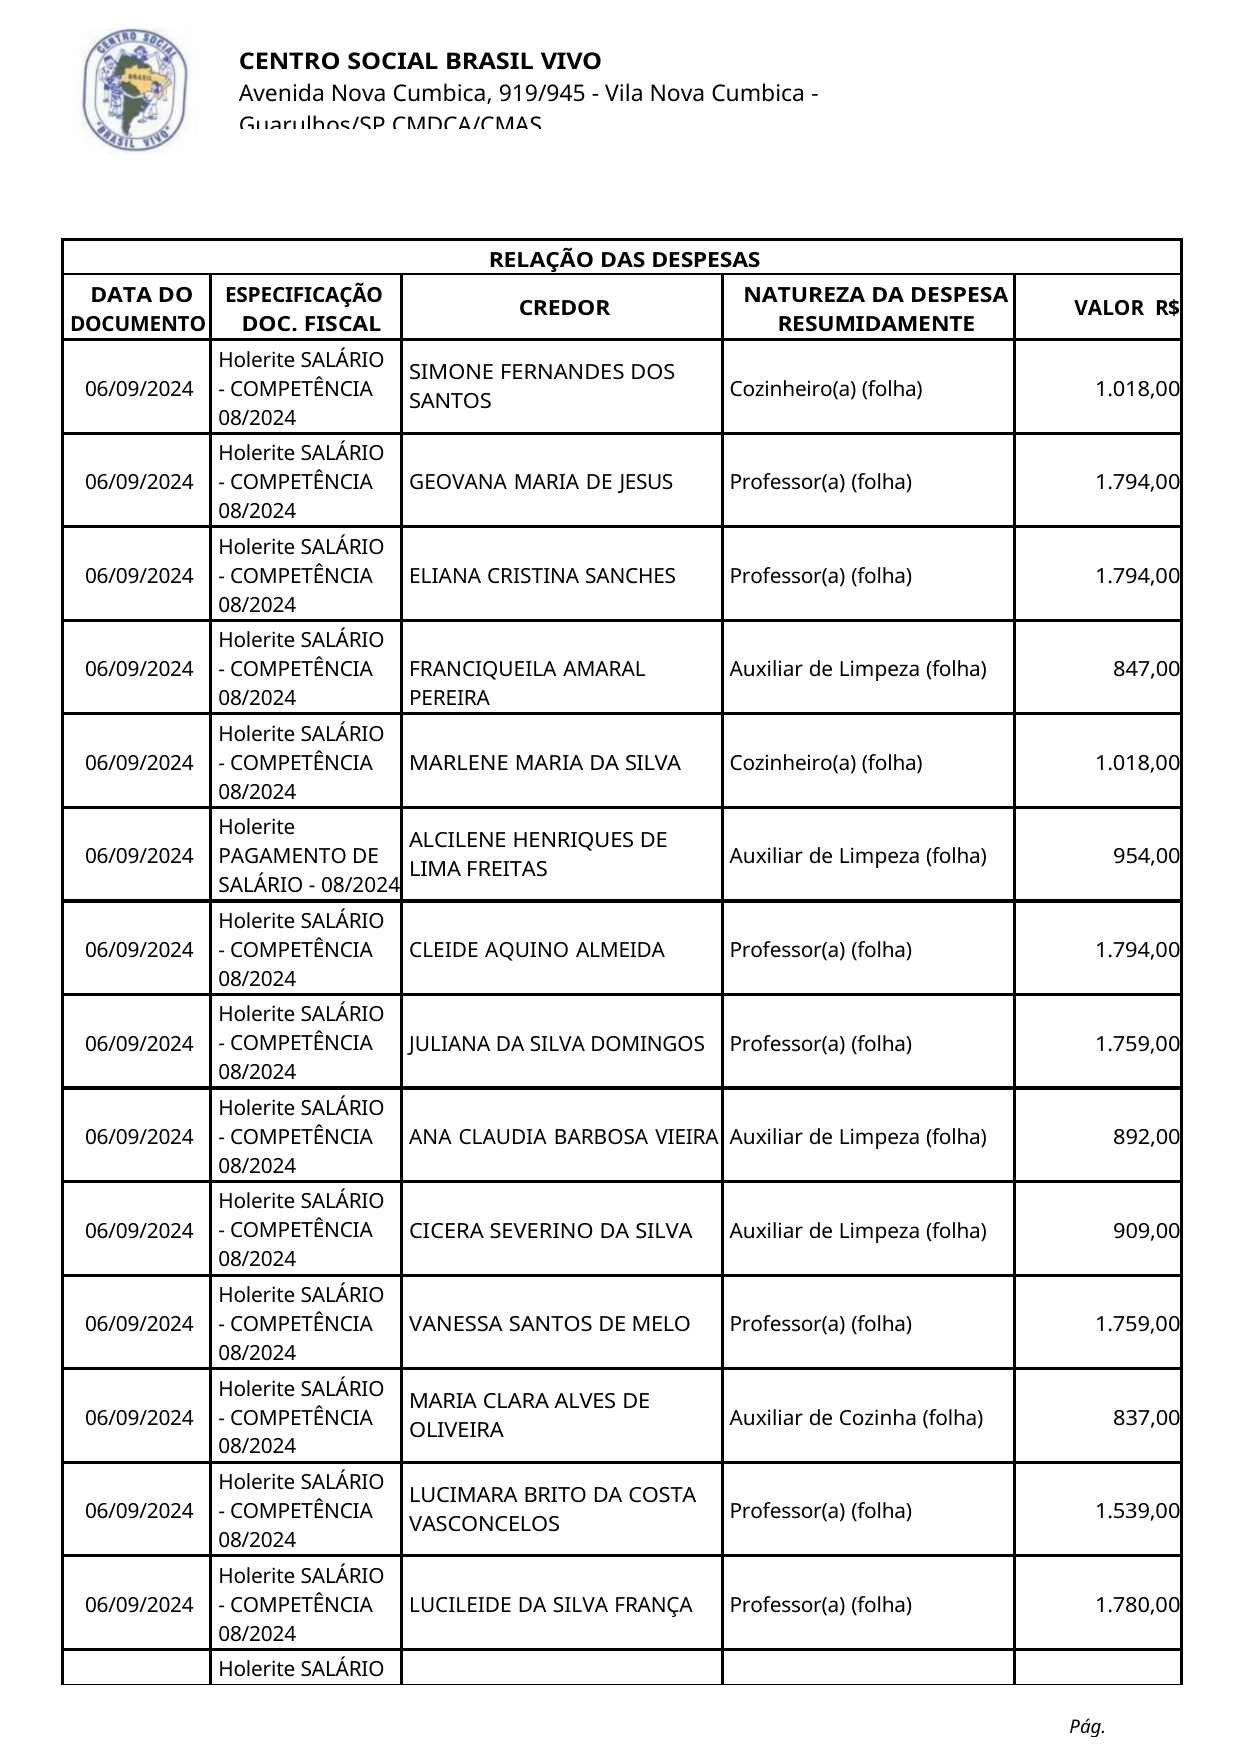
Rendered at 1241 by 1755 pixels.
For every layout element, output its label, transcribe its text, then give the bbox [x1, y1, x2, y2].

table_cell Holerite SALÁRIO - COMPETÊNCIA 08/2024 [212, 1370, 400, 1461]
table_cell [1016, 1651, 1180, 1683]
table_cell Professor(a) (folha) [724, 435, 1013, 525]
table_cell 06/09/2024 [64, 1370, 209, 1461]
table_cell Holerite SALÁRIO - COMPETÊNCIA 08/2024 [212, 528, 400, 619]
table_cell 954,00 [1016, 809, 1180, 899]
table_cell 909,00 [1016, 1183, 1180, 1273]
table_cell Auxiliar de Cozinha (folha) [724, 1370, 1013, 1461]
table_cell FRANCIQUEILA AMARAL PEREIRA [403, 622, 721, 712]
table_cell 06/09/2024 [64, 715, 209, 806]
table_cell GEOVANA MARIA DE JESUS [403, 435, 721, 525]
table_cell 06/09/2024 [64, 435, 209, 525]
table_cell Holerite SALÁRIO - COMPETÊNCIA 08/2024 [212, 1557, 400, 1648]
table_cell Professor(a) (folha) [724, 1557, 1013, 1648]
table_cell 06/09/2024 [64, 528, 209, 619]
table_cell 837,00 [1016, 1370, 1180, 1461]
table_cell Auxiliar de Limpeza (folha) [724, 1090, 1013, 1180]
table_header RELAÇÃO DAS DESPESAS [64, 241, 1180, 273]
table_cell VALOR R$ [1016, 275, 1180, 338]
table_cell ALCILENE HENRIQUES DE LIMA FREITAS [403, 809, 721, 899]
table_cell 1.794,00 [1016, 528, 1180, 619]
table_cell Auxiliar de Limpeza (folha) [724, 622, 1013, 712]
table_cell 06/09/2024 [64, 1557, 209, 1648]
table_cell 847,00 [1016, 622, 1180, 712]
table_cell Holerite SALÁRIO - COMPETÊNCIA 08/2024 [212, 1464, 400, 1554]
table_cell LUCILEIDE DA SILVA FRANÇA [403, 1557, 721, 1648]
table_cell VANESSA SANTOS DE MELO [403, 1277, 721, 1367]
table_cell 1.794,00 [1016, 435, 1180, 525]
table_cell Holerite SALÁRIO - COMPETÊNCIA 08/2024 [212, 622, 400, 712]
table_cell ELIANA CRISTINA SANCHES [403, 528, 721, 619]
table_cell Holerite SALÁRIO - COMPETÊNCIA 08/2024 [212, 1090, 400, 1180]
table_cell Professor(a) (folha) [724, 903, 1013, 993]
table_cell JULIANA DA SILVA DOMINGOS [403, 996, 721, 1086]
table_cell 1.018,00 [1016, 715, 1180, 806]
table_cell Holerite SALÁRIO - COMPETÊNCIA 08/2024 [212, 715, 400, 806]
table_cell Cozinheiro(a) (folha) [724, 341, 1013, 432]
table_cell DATA DO DOCUMENTO [64, 275, 209, 338]
table_cell 06/09/2024 [64, 341, 209, 432]
table_cell Holerite SALÁRIO - COMPETÊNCIA 08/2024 [212, 341, 400, 432]
table_cell 1.780,00 [1016, 1557, 1180, 1648]
table_cell 1.759,00 [1016, 996, 1180, 1086]
table_cell Holerite PAGAMENTO DE SALÁRIO - 08/2024 [212, 809, 400, 899]
table_cell [403, 1651, 721, 1683]
table_cell CICERA SEVERINO DA SILVA [403, 1183, 721, 1273]
table_cell CLEIDE AQUINO ALMEIDA [403, 903, 721, 993]
table_cell 06/09/2024 [64, 622, 209, 712]
table_cell Holerite SALÁRIO - COMPETÊNCIA 08/2024 [212, 435, 400, 525]
table_cell Cozinheiro(a) (folha) [724, 715, 1013, 806]
table_cell Holerite SALÁRIO - COMPETÊNCIA 08/2024 [212, 1277, 400, 1367]
table_cell 06/09/2024 [64, 903, 209, 993]
table_cell Professor(a) (folha) [724, 1277, 1013, 1367]
table_cell 06/09/2024 [64, 1277, 209, 1367]
table_cell 06/09/2024 [64, 1090, 209, 1180]
table_cell Holerite SALÁRIO - COMPETÊNCIA 08/2024 [212, 996, 400, 1086]
table_cell MARIA CLARA ALVES DE OLIVEIRA [403, 1370, 721, 1461]
table_cell ANA CLAUDIA BARBOSA VIEIRA [403, 1090, 721, 1180]
table_cell SIMONE FERNANDES DOS SANTOS [403, 341, 721, 432]
table_cell 1.018,00 [1016, 341, 1180, 432]
table_cell [64, 1651, 209, 1683]
table_cell 06/09/2024 [64, 996, 209, 1086]
table_cell Holerite SALÁRIO - COMPETÊNCIA 08/2024 [212, 1183, 400, 1273]
table_cell Professor(a) (folha) [724, 1464, 1013, 1554]
table_cell 06/09/2024 [64, 809, 209, 899]
table_cell 06/09/2024 [64, 1464, 209, 1554]
table_cell CREDOR [403, 275, 721, 338]
table_cell 892,00 [1016, 1090, 1180, 1180]
table_cell NATUREZA DA DESPESA RESUMIDAMENTE [724, 275, 1013, 338]
table_cell 1.539,00 [1016, 1464, 1180, 1554]
table_cell Professor(a) (folha) [724, 528, 1013, 619]
table_cell Professor(a) (folha) [724, 996, 1013, 1086]
table_cell Holerite SALÁRIO - COMPETÊNCIA 08/2024 [212, 903, 400, 993]
table_cell LUCIMARA BRITO DA COSTA VASCONCELOS [403, 1464, 721, 1554]
table_cell Auxiliar de Limpeza (folha) [724, 809, 1013, 899]
table_cell 1.759,00 [1016, 1277, 1180, 1367]
table_cell [724, 1651, 1013, 1683]
table_cell ESPECIFICAÇÃO DOC. FISCAL [212, 275, 400, 338]
table_cell 06/09/2024 [64, 1183, 209, 1273]
table_cell MARLENE MARIA DA SILVA [403, 715, 721, 806]
table_cell Holerite SALÁRIO [212, 1651, 400, 1683]
table_cell 1.794,00 [1016, 903, 1180, 993]
table_cell Auxiliar de Limpeza (folha) [724, 1183, 1013, 1273]
